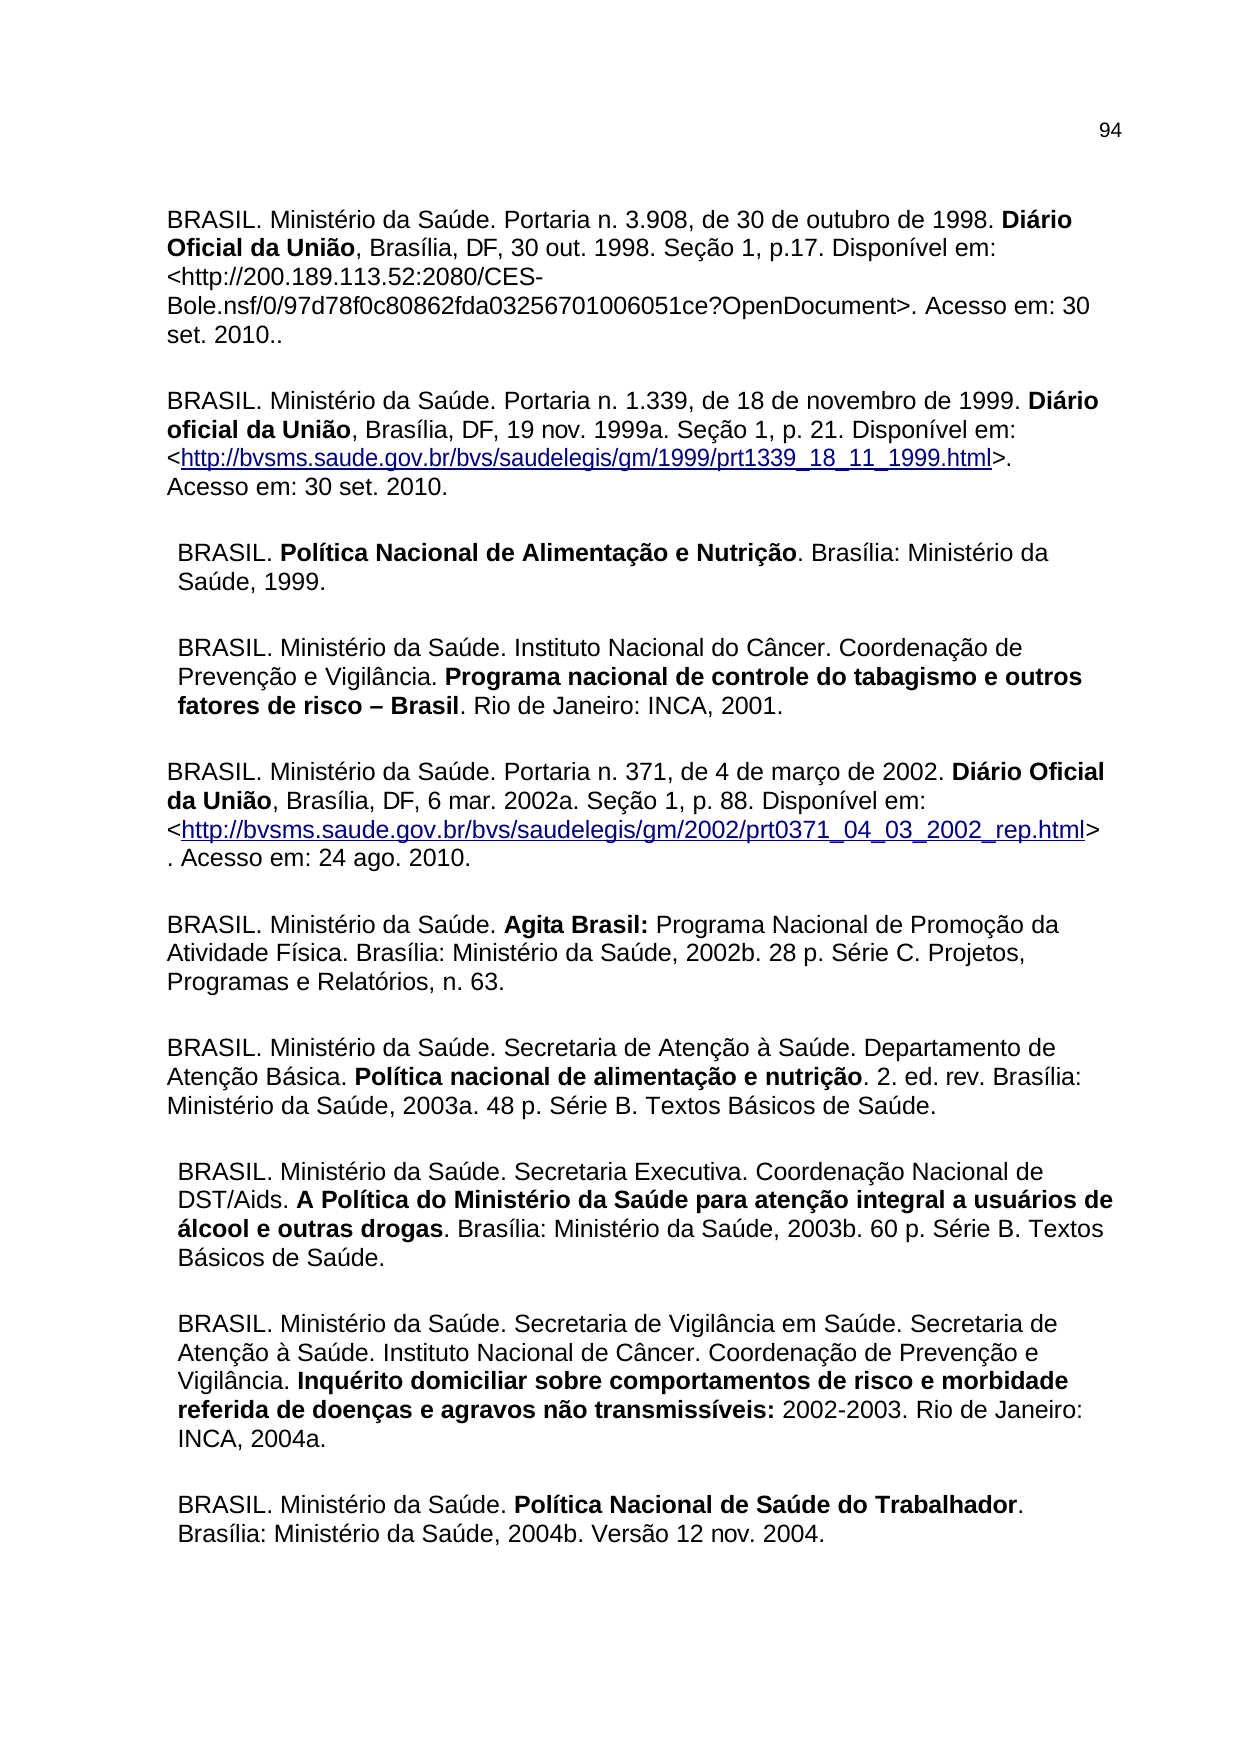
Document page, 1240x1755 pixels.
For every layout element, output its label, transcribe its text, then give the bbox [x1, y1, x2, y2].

text BRASIL. Ministério da Saúde. Secretaria de Vigilância em Saúde. Secretaria de Atenção à Saúde. Instituto Nacional de Câncer. Coordenação de Prevenção e Vigilância. Inquérito domiciliar sobre comportamentos de risco e morbidade referida de doenças e agravos não transmissíveis: 2002-2003. Rio de Janeiro: INCA, 2004a. [177, 1309, 1123, 1452]
text <http://bvsms.saude.gov.br/bvs/saudelegis/gm/2002/prt0371_04_03_2002_rep.html> [167, 815, 1133, 843]
text BRASIL. Ministério da Saúde. Portaria n. 371, de 4 de março de 2002. Diário Oficial da União, Brasília, DF, 6 mar. 2002a. Seção 1, p. 88. Disponível em: [167, 757, 1123, 815]
text <http://bvsms.saude.gov.br/bvs/saudelegis/gm/1999/prt1339_18_11_1999.html>. Acesso em: 30 set. 2010. [167, 443, 1097, 501]
text Bole.nsf/0/97d78f0c80862fda03256701006051ce?OpenDocument>. Acesso em: 30 set. 2010.. [167, 291, 1123, 348]
text BRASIL. Ministério da Saúde. Secretaria de Atenção à Saúde. Departamento de Atenção Básica. Política nacional de alimentação e nutrição. 2. ed. rev. Brasília: Ministério da Saúde, 2003a. 48 p. Série B. Textos Básicos de Saúde. [167, 1033, 1123, 1120]
text BRASIL. Ministério da Saúde. Agita Brasil: Programa Nacional de Promoção da Atividade Física. Brasília: Ministério da Saúde, 2002b. 28 p. Série C. Projetos, Programas e Relatórios, n. 63. [167, 910, 1123, 996]
text <http://200.189.113.52:2080/CES- [167, 262, 1133, 291]
text BRASIL. Ministério da Saúde. Secretaria Executiva. Coordenação Nacional de DST/Aids. A Política do Ministério da Saúde para atenção integral a usuários de álcool e outras drogas. Brasília: Ministério da Saúde, 2003b. 60 p. Série B. Textos Básicos de Saúde. [177, 1157, 1123, 1271]
text . Acesso em: 24 ago. 2010. [167, 843, 1133, 872]
text BRASIL. Ministério da Saúde. Política Nacional de Saúde do Trabalhador. Brasília: Ministério da Saúde, 2004b. Versão 12 nov. 2004. [177, 1490, 1097, 1547]
text BRASIL. Ministério da Saúde. Portaria n. 3.908, de 30 de outubro de 1998. Diário Oficial da União, Brasília, DF, 30 out. 1998. Seção 1, p.17. Disponível em: [167, 205, 1123, 262]
text BRASIL. Ministério da Saúde. Instituto Nacional do Câncer. Coordenação de Prevenção e Vigilância. Programa nacional de controle do tabagismo e outros fatores de risco – Brasil. Rio de Janeiro: INCA, 2001. [177, 633, 1123, 720]
text BRASIL. Política Nacional de Alimentação e Nutrição. Brasília: Ministério da Saúde, 1999. [177, 538, 1115, 596]
text BRASIL. Ministério da Saúde. Portaria n. 1.339, de 18 de novembro de 1999. Diário oficial da União, Brasília, DF, 19 nov. 1999a. Seção 1, p. 21. Disponível em: [167, 386, 1123, 443]
